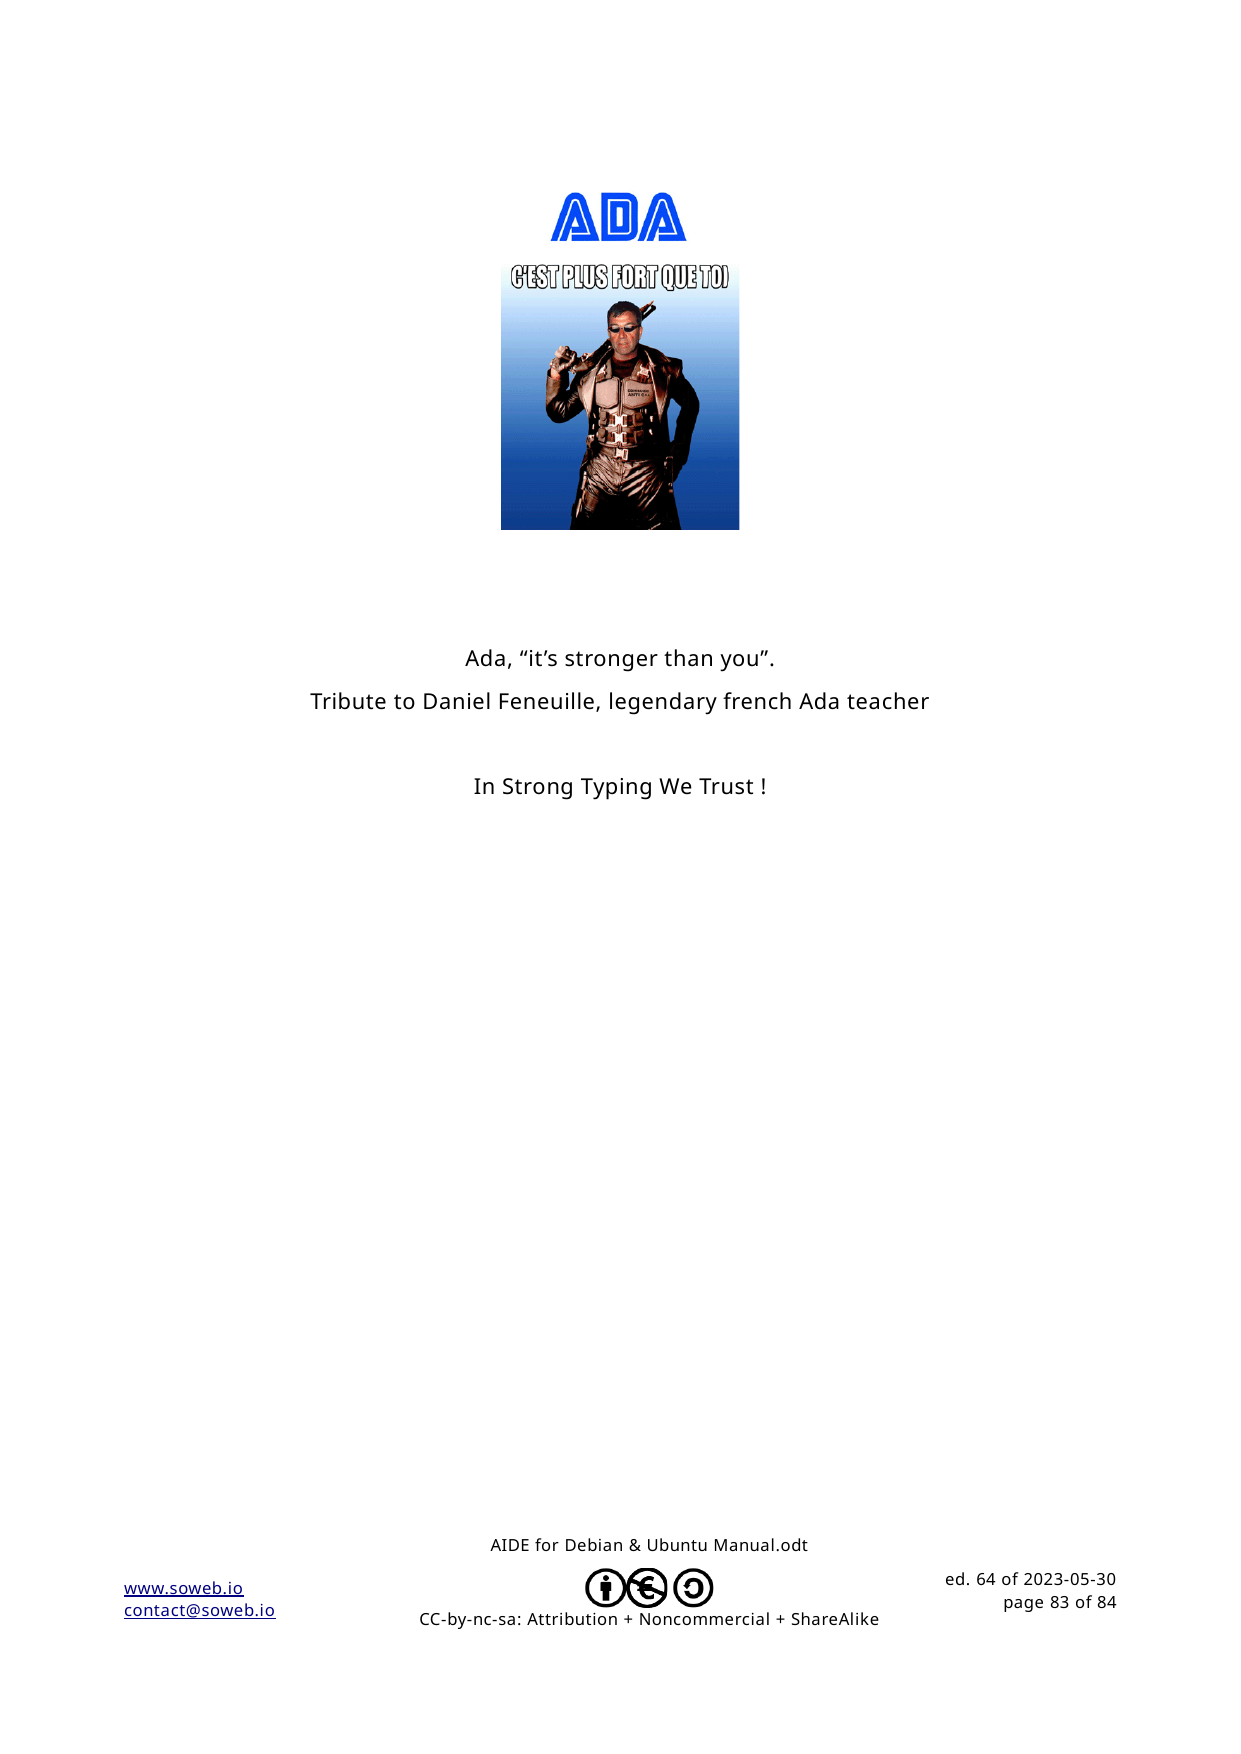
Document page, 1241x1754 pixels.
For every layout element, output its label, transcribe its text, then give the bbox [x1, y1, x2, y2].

picture [584, 1568, 668, 1608]
picture [501, 178, 740, 530]
text In Strong Typing We Trust ! [249, 771, 992, 801]
text Tribute to Daniel Feneuille, legendary french Ada teacher [249, 686, 992, 716]
text Ada, “it’s stronger than you”. [249, 643, 992, 673]
picture [672, 1568, 714, 1608]
